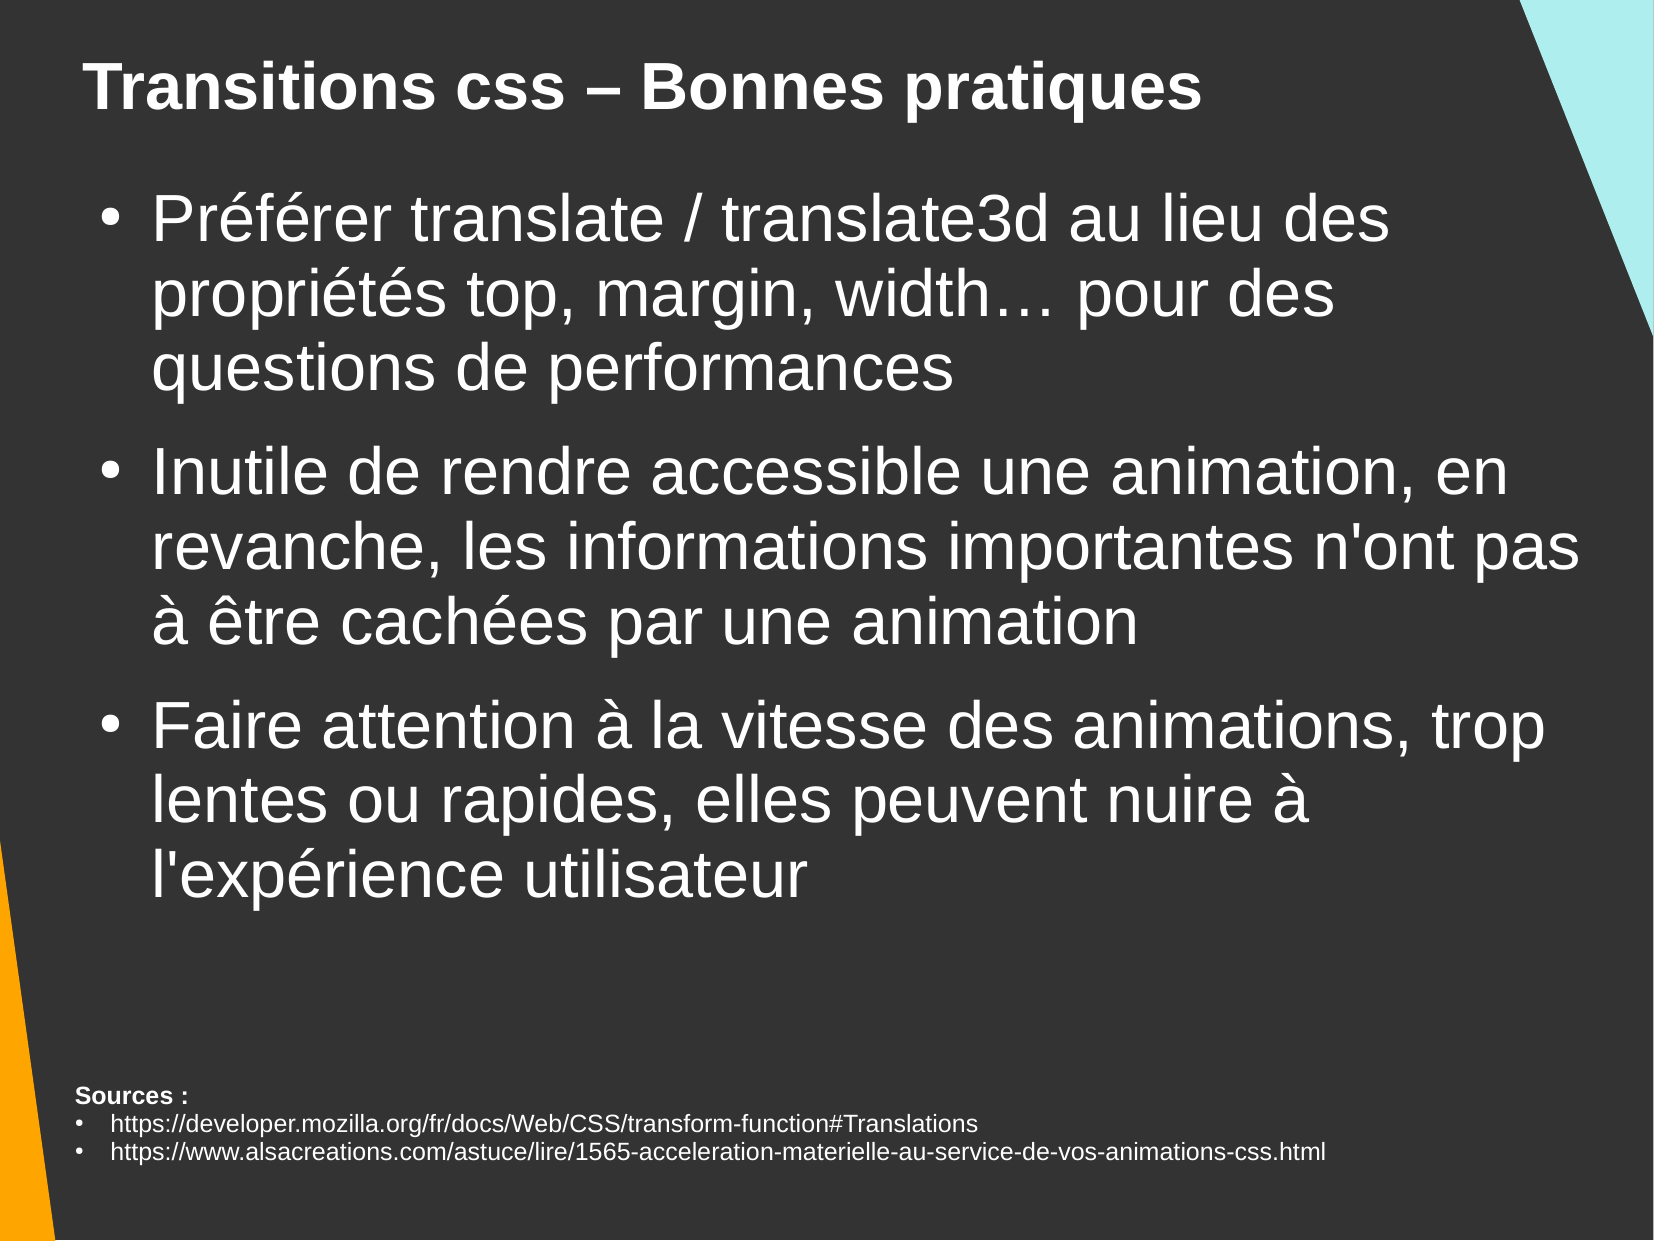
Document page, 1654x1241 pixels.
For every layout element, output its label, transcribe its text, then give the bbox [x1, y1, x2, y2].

title Transitions css – Bonnes pratiques [82, 49, 1571, 152]
text_box [1519, 0, 1654, 339]
text_box [0, 840, 56, 1241]
text_box Sources : https://developer.mozilla.org/fr/docs/Web/CSS/transform-function#Translations https://www.alsacreations.com/astuce/lire/1565-acceleration-materielle-au-service-de-vos-animations-css.html [60, 1074, 1546, 1217]
list Préférer translate / translate3d au lieu des propriétés top, margin, width… pour des questions de performances Inutile de rendre accessible une animation, en revanche, les informations importantes n'ont pas à être cachées par une animation Faire attention à la vitesse des animations, trop lentes ou rapides, elles peuvent nuire à l'expérience utilisateur [80, 180, 1630, 1028]
